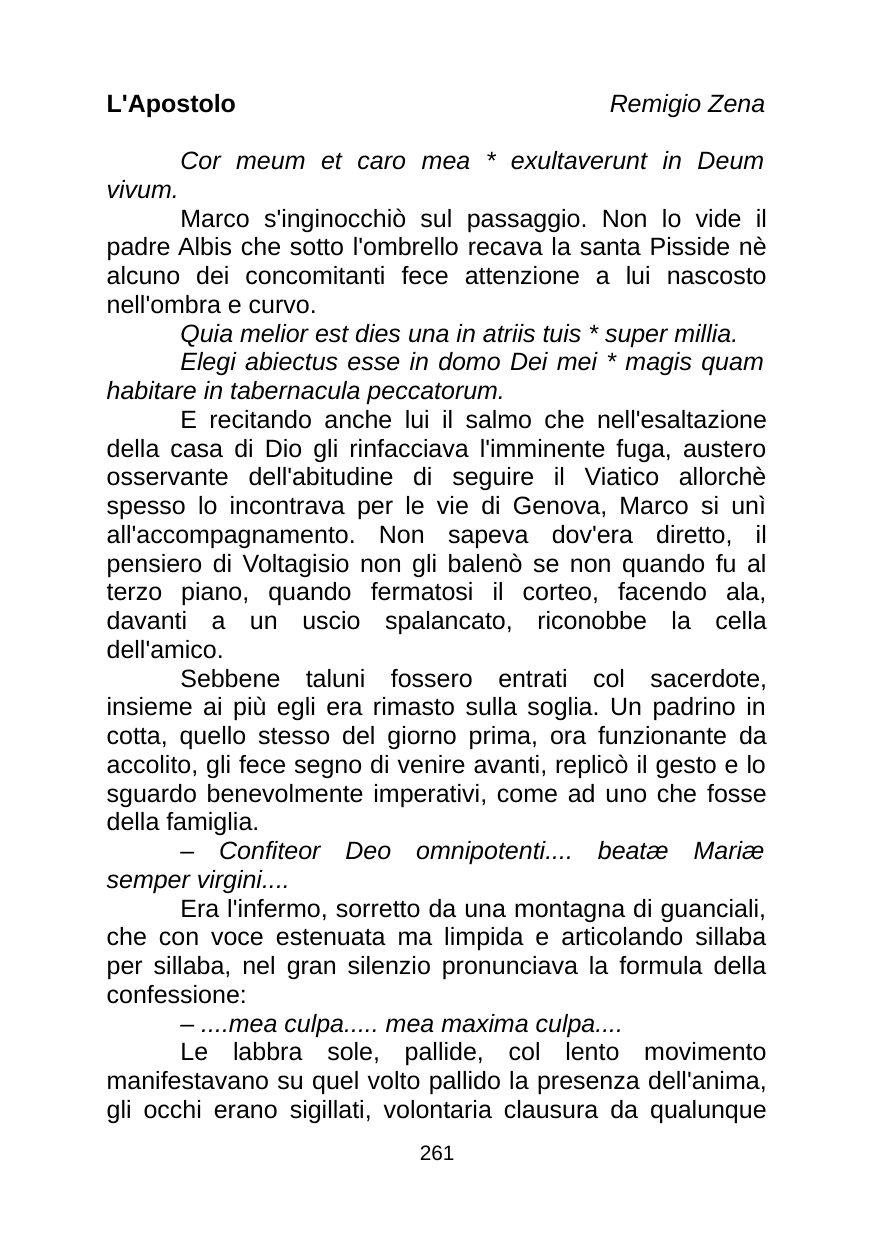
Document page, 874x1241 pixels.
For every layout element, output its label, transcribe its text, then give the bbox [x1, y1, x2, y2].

text E recitando anche lui il salmo che nell'esaltazione della casa di Dio gli rinfacciava l'imminente fuga, austero osservante dell'abitudine di seguire il Viatico allorchè spesso lo incontrava per le vie di Genova, Marco si unì all'accompagnamento. Non sapeva dov'era diretto, il pensiero di Voltagisio non gli balenò se non quando fu al terzo piano, quando fermatosi il corteo, facendo ala, davanti a un uscio spalancato, riconobbe la cella dell'amico. [106, 405, 768, 664]
text – Confiteor Deo omnipotenti.... beatæ Mariæ semper virgini.... [106, 836, 768, 894]
text Cor meum et caro mea * exultaverunt in Deum vivum. [106, 146, 768, 204]
text Sebbene taluni fossero entrati col sacerdote, insieme ai più egli era rimasto sulla soglia. Un padrino in cotta, quello stesso del giorno prima, ora funzionante da accolito, gli fece segno di venire avanti, replicò il gesto e lo sguardo benevolmente imperativi, come ad uno che fosse della famiglia. [106, 664, 768, 836]
text Quia melior est dies una in atriis tuis * super millia. [106, 319, 768, 347]
text Marco s'inginocchiò sul passaggio. Non lo vide il padre Albis che sotto l'ombrello recava la santa Pisside nè alcuno dei concomitanti fece attenzione a lui nascosto nell'ombra e curvo. [106, 204, 768, 319]
text Era l'infermo, sorretto da una montagna di guanciali, che con voce estenuata ma limpida e articolando sillaba per sillaba, nel gran silenzio pronunciava la formula della confessione: [106, 894, 768, 1009]
text – ....mea culpa..... mea maxima culpa.... [106, 1009, 768, 1037]
text Elegi abiectus esse in domo Dei mei * magis quam habitare in tabernacula peccatorum. [106, 347, 768, 405]
text Le labbra sole, pallide, col lento movimento manifestavano su quel volto pallido la presenza dell'anima, gli occhi erano sigillati, volontaria clausura da qualunque [106, 1037, 768, 1124]
